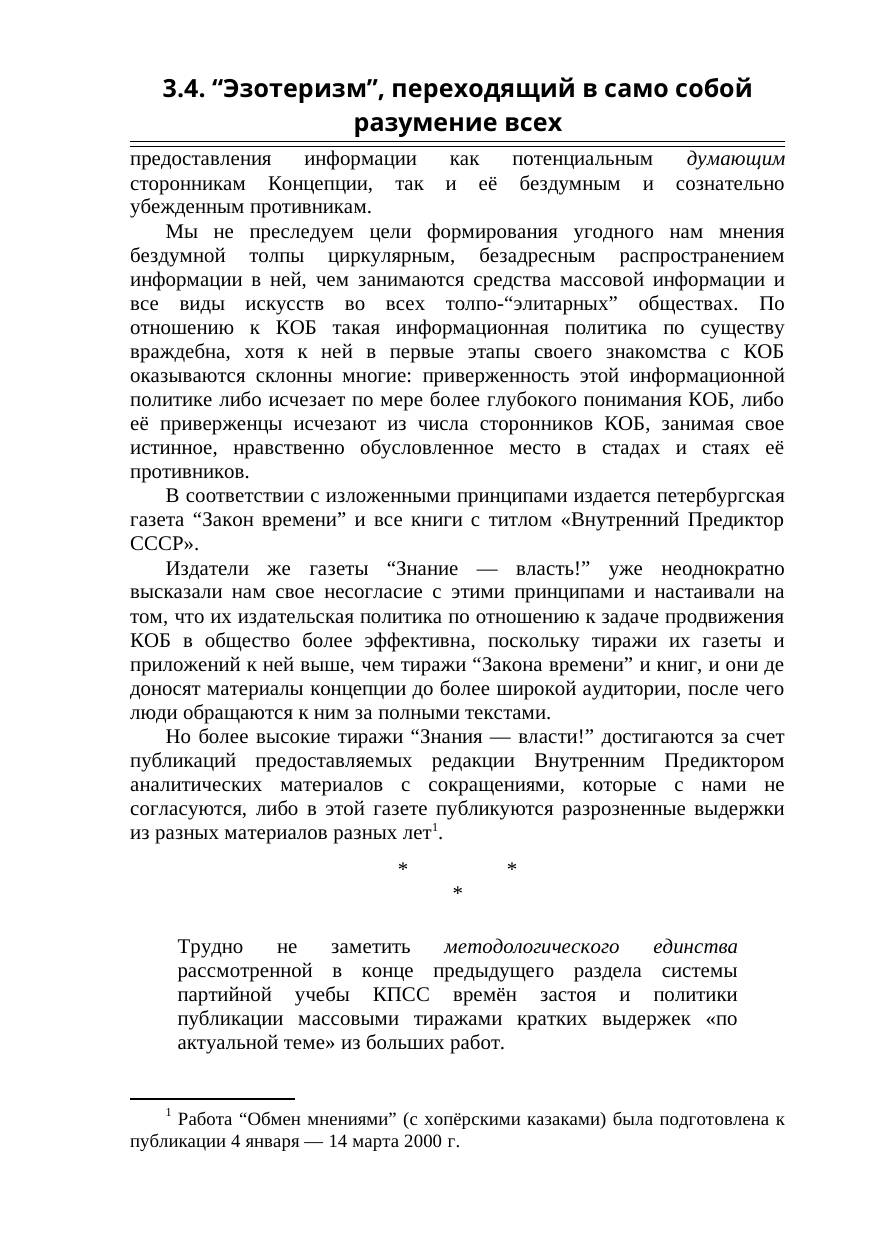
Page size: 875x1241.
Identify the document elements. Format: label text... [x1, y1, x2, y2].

text Мы не преследуем цели формирования угодного нам мнения бездумной толпы циркулярным, безадресным распространением информации в ней, чем занимаются средства массовой информации и все виды искусств во всех толпо-“элитарных” обществах. По отношению к КОБ такая информационная политика по существу враждебна, хотя к ней в первые этапы своего знакомства с КОБ оказываются склонны многие: приверженность этой информационной политике либо исчезает по мере более глубокого понимания КОБ, либо её приверженцы исчезают из числа сторонников КОБ, занимая свое истинное, нравственно обусловленное место в стадах и стаях её противников. [130, 218, 785, 483]
text Работа “Обмен мнениями” (с хопёрскими казаками) была подготовлена к публикации 4 января — 14 марта 2000 г. [130, 1105, 785, 1152]
text Издатели же газеты “Знание — власть!” уже неоднократно высказали нам свое несогласие с этими принципами и настаивали на том, что их издательская политика по отношению к задаче продвижения КОБ в общество более эффективна, поскольку тиражи их газеты и приложений к ней выше, чем тиражи “Закона времени” и книг, и они де доносят материалы концепции до более широкой аудитории, после чего люди обращаются к ним за полными текстами. [130, 555, 785, 724]
text В соответствии с изложенными принципами издается петербургская газета “Закон времени” и все книги с титлом «Внутренний Предиктор СССР». [130, 483, 785, 555]
text Но более высокие тиражи “Знания — власти!” достигаются за счет публикаций предоставляемых редакции Внутренним Предиктором аналитических материалов с сокращениями, которые с нами не согласуются, либо в этой газете публикуются разрозненные выдержки из разных материалов разных лет. [130, 724, 785, 844]
text * * * [130, 857, 785, 905]
text предоставления информации как потенциальным думающим сторонникам Концепции, так и её бездумным и сознательно убежденным противникам. [130, 147, 785, 218]
text Трудно не заметить методологического единства рассмотренной в конце предыдущего раздела системы партийной учебы КПСС времён застоя и политики публикации массовыми тиражами кратких выдержек «по актуальной теме» из больших работ. [177, 934, 738, 1054]
